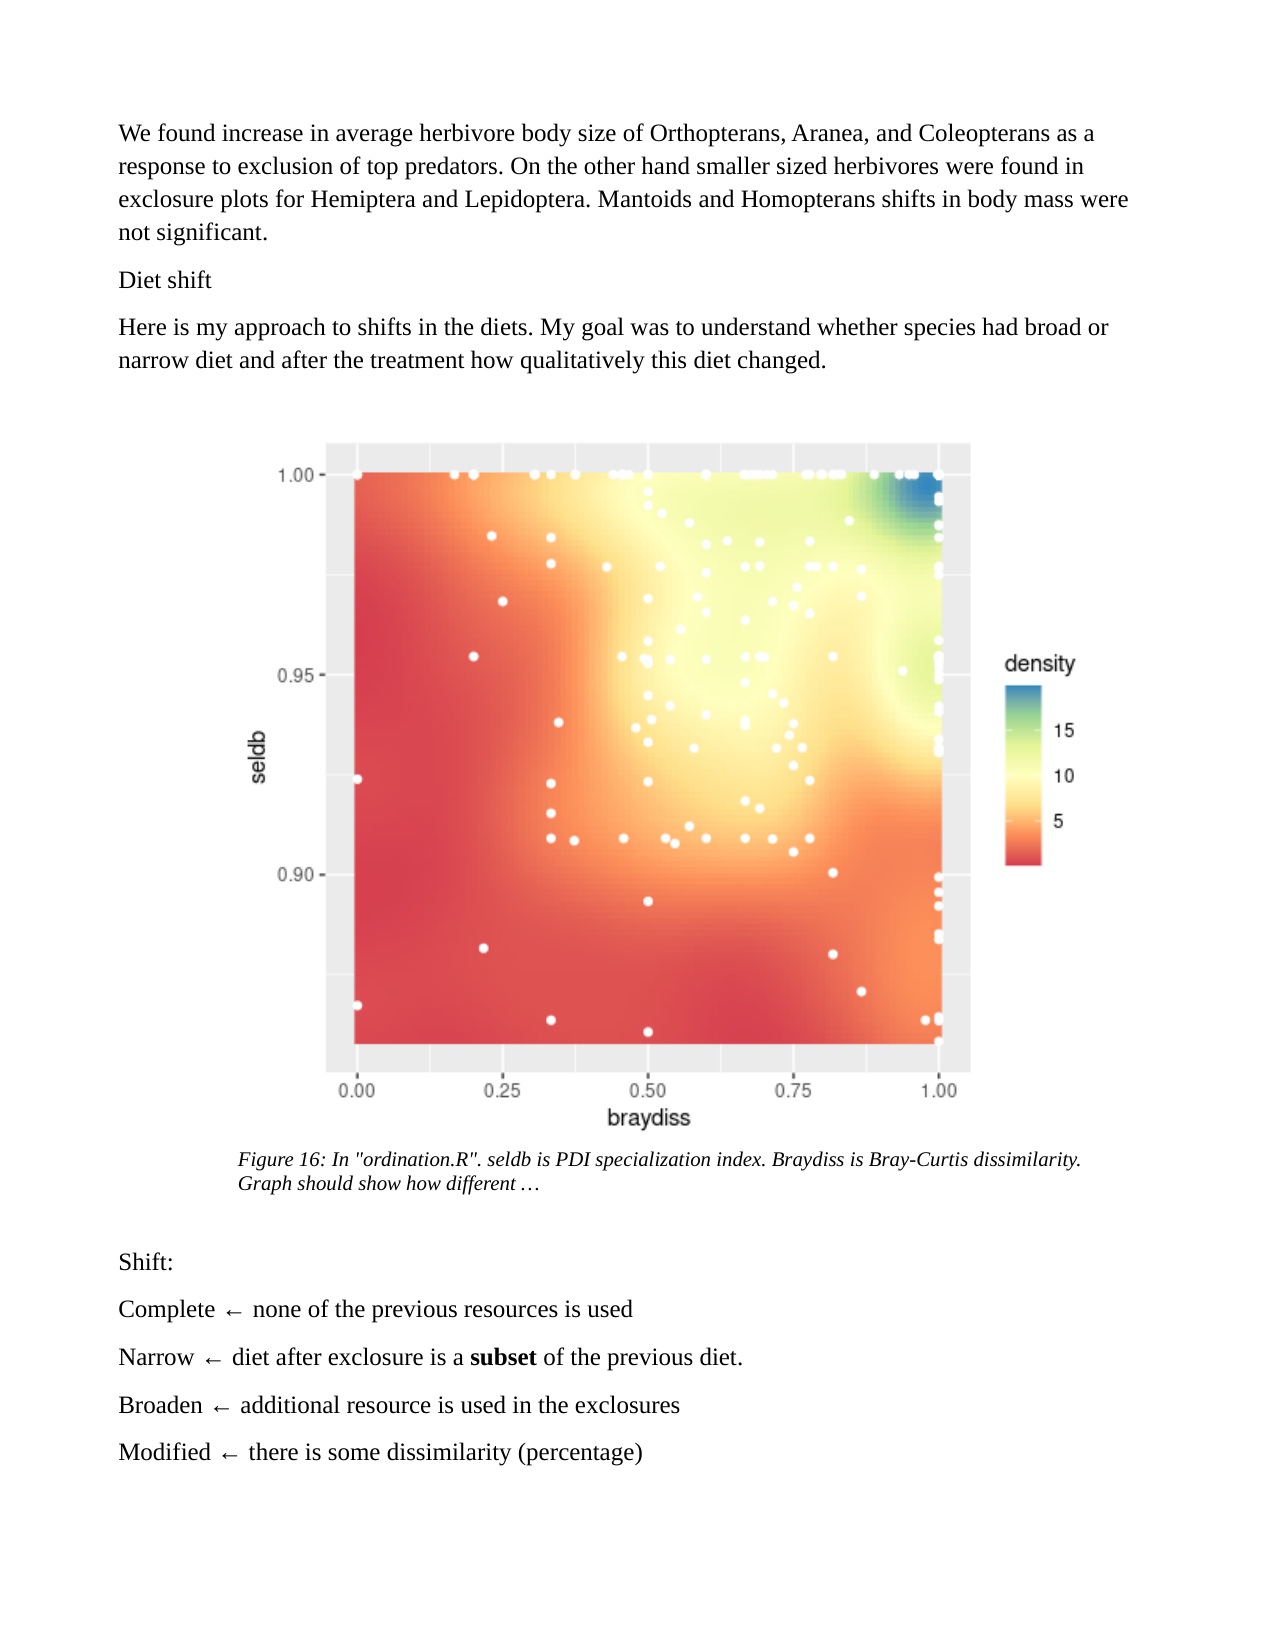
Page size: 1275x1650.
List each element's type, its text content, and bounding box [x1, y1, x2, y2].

text Modified ← there is some dissimilarity (percentage) [118, 1437, 1157, 1466]
text Here is my approach to shifts in the diets. My goal was to understand whether species had broad or narrow diet and after the treatment how qualitatively this diet changed. [118, 312, 1157, 374]
text Broaden ← additional resource is used in the exclosures [118, 1390, 1157, 1418]
text Figure 16: In "ordination.R". seldb is PDI specialization index. Braydiss is Bray-Curtis dissimilarity. Graph should show how different … [238, 1143, 1098, 1195]
text We found increase in average herbivore body size of Orthopterans, Aranea, and Coleopterans as a response to exclusion of top predators. On the other hand smaller sized herbivores were found in exclosure plots for Hemiptera and Lepidoptera. Mantoids and Homopterans shifts in body mass were not significant. [118, 118, 1157, 246]
picture [237, 433, 1099, 1143]
text Complete ← none of the previous resources is used [118, 1294, 1157, 1323]
text Diet shift [118, 265, 1157, 293]
text Narrow ← diet after exclosure is a subset of the previous diet. [118, 1342, 1157, 1371]
text Shift: [118, 1247, 1157, 1276]
